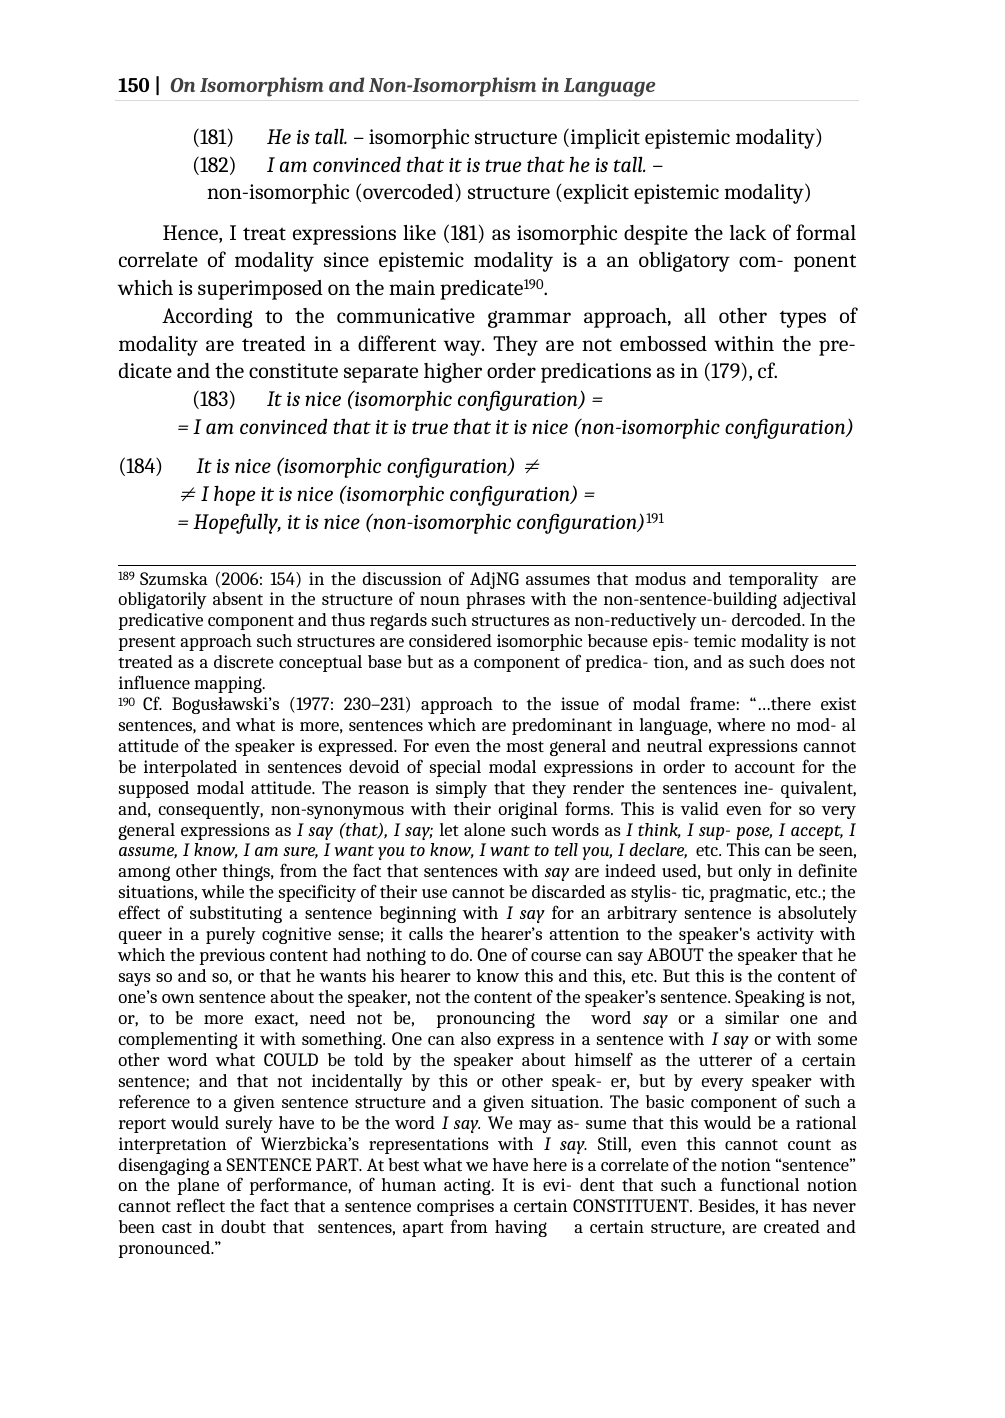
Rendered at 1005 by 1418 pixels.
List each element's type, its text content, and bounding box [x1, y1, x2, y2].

text According to the communicative grammar approach, all other types of modality are treated in a different way. They are not embossed within the pre- dicate and the constitute separate higher order predications as in (179), cf. [118, 303, 857, 384]
list It is nice (isomorphic configuration)  [118, 453, 871, 479]
list I am convinced that it is true that he is tall. – [192, 152, 871, 177]
list He is tall. – isomorphic structure (implicit epistemic modality) [192, 124, 871, 150]
text Hence, I treat expressions like (181) as isomorphic despite the lack of formal correlate of modality since epistemic modality is a an obligatory com- ponent which is superimposed on the main predicate190. [118, 220, 857, 301]
text  I hope it is nice (isomorphic configuration) = [177, 480, 871, 507]
text 190 Cf. Bogusławski’s (1977: 230–231) approach to the issue of modal frame: “…there exist sentences, and what is more, sentences which are predominant in language, where no mod- al attitude of the speaker is expressed. For even the most general and neutral expressions cannot be interpolated in sentences devoid of special modal expressions in order to account for the supposed modal attitude. The reason is simply that they render the sentences ine- quivalent, and, consequently, non-synonymous with their original forms. This is valid even for so very general expressions as I say (that), I say; let alone such words as I think, I sup- pose, I accept, I assume, I know, I am sure, I want you to know, I want to tell you, I declare, etc. This can be seen, among other things, from the fact that sentences with say are indeed used, but only in definite situations, while the specificity of their use cannot be discarded as stylis- tic, pragmatic, etc.; the effect of substituting a sentence beginning with I say for an arbitrary sentence is absolutely queer in a purely cognitive sense; it calls the hearer’s attention to the speaker's activity with which the previous content had nothing to do. One of course can say ABOUT the speaker that he says so and so, or that he wants his hearer to know this and this, etc. But this is the content of one’s own sentence about the speaker, not the content of the speaker’s sentence. Speaking is not, or, to be more exact, need not be, pronouncing the word say or a similar one and complementing it with something. One can also express in a sentence with I say or with some other word what COULD be told by the speaker about himself as the utterer of a certain sentence; and that not incidentally by this or other speak- er, but by every speaker with reference to a given sentence structure and a given situation. The basic component of such a report would surely have to be the word I say. We may as- sume that this would be a rational interpretation of Wierzbicka’s representations with I say. Still, even this cannot count as disengaging a SENTENCE PART. At best what we have here is a correlate of the notion “sentence” on the plane of performance, of human acting. It is evi- dent that such a functional notion cannot reflect the fact that a sentence comprises a certain CONSTITUENT. Besides, it has never been cast in doubt that sentences, apart from having a certain structure, are created and pronounced.” [118, 694, 857, 1259]
list It is nice (isomorphic configuration) = [192, 387, 871, 412]
text = I am convinced that it is true that it is nice (non-isomorphic configuration) [177, 414, 871, 440]
text 189 Szumska (2006: 154) in the discussion of AdjNG assumes that modus and temporality are obligatorily absent in the structure of noun phrases with the non-sentence-building adjectival predicative component and thus regards such structures as non-reductively un- dercoded. In the present approach such structures are considered isomorphic because epis- temic modality is not treated as a discrete conceptual base but as a component of predica- tion, and as such does not influence mapping. [118, 569, 857, 694]
text non-isomorphic (overcoded) structure (explicit epistemic modality) [162, 180, 857, 205]
text = Hopefully, it is nice (non-isomorphic configuration)191 [177, 509, 871, 535]
